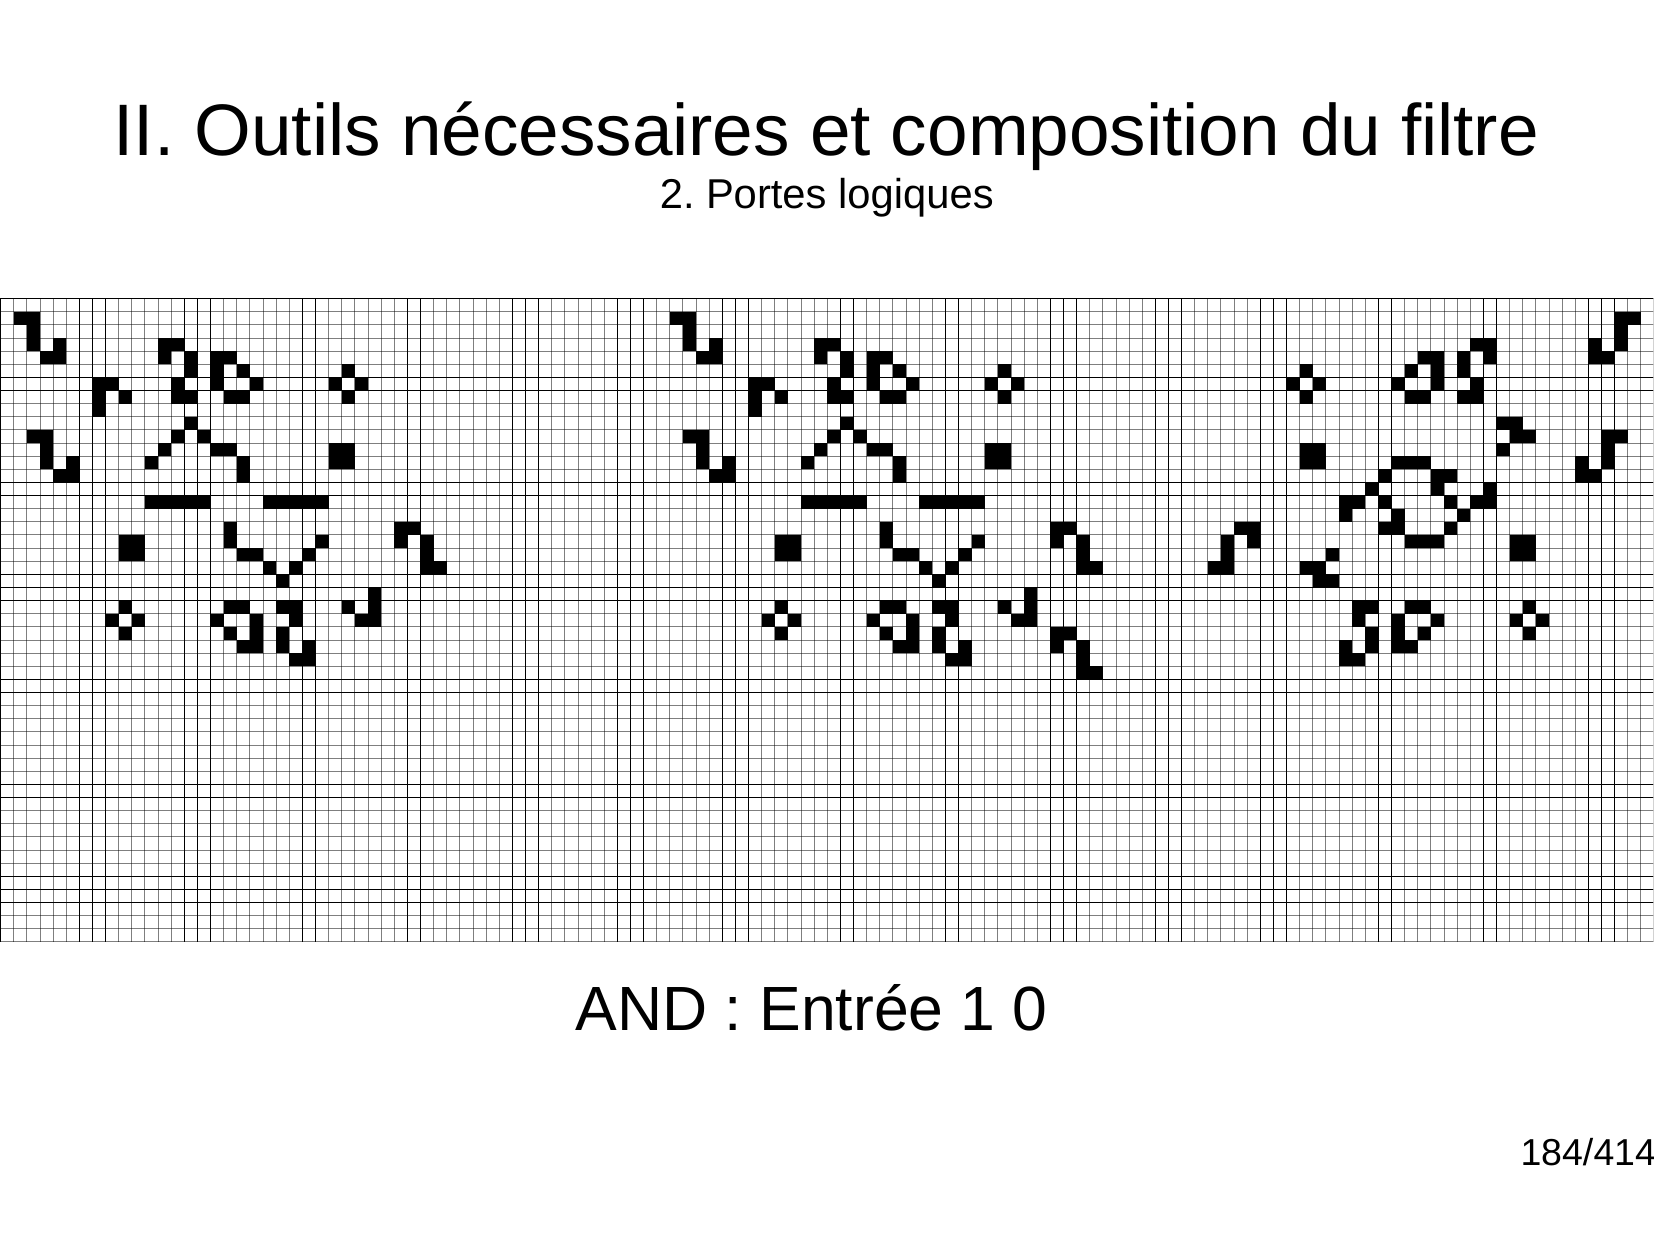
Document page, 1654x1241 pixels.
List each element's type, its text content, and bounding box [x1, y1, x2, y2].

title II. Outils nécessaires et composition du filtre 2. Portes logiques [82, 49, 1571, 257]
picture [0, 298, 1654, 942]
text_box <number>/414 [1505, 1124, 1654, 1182]
text_box AND : Entrée 1 0 [561, 966, 1064, 1052]
